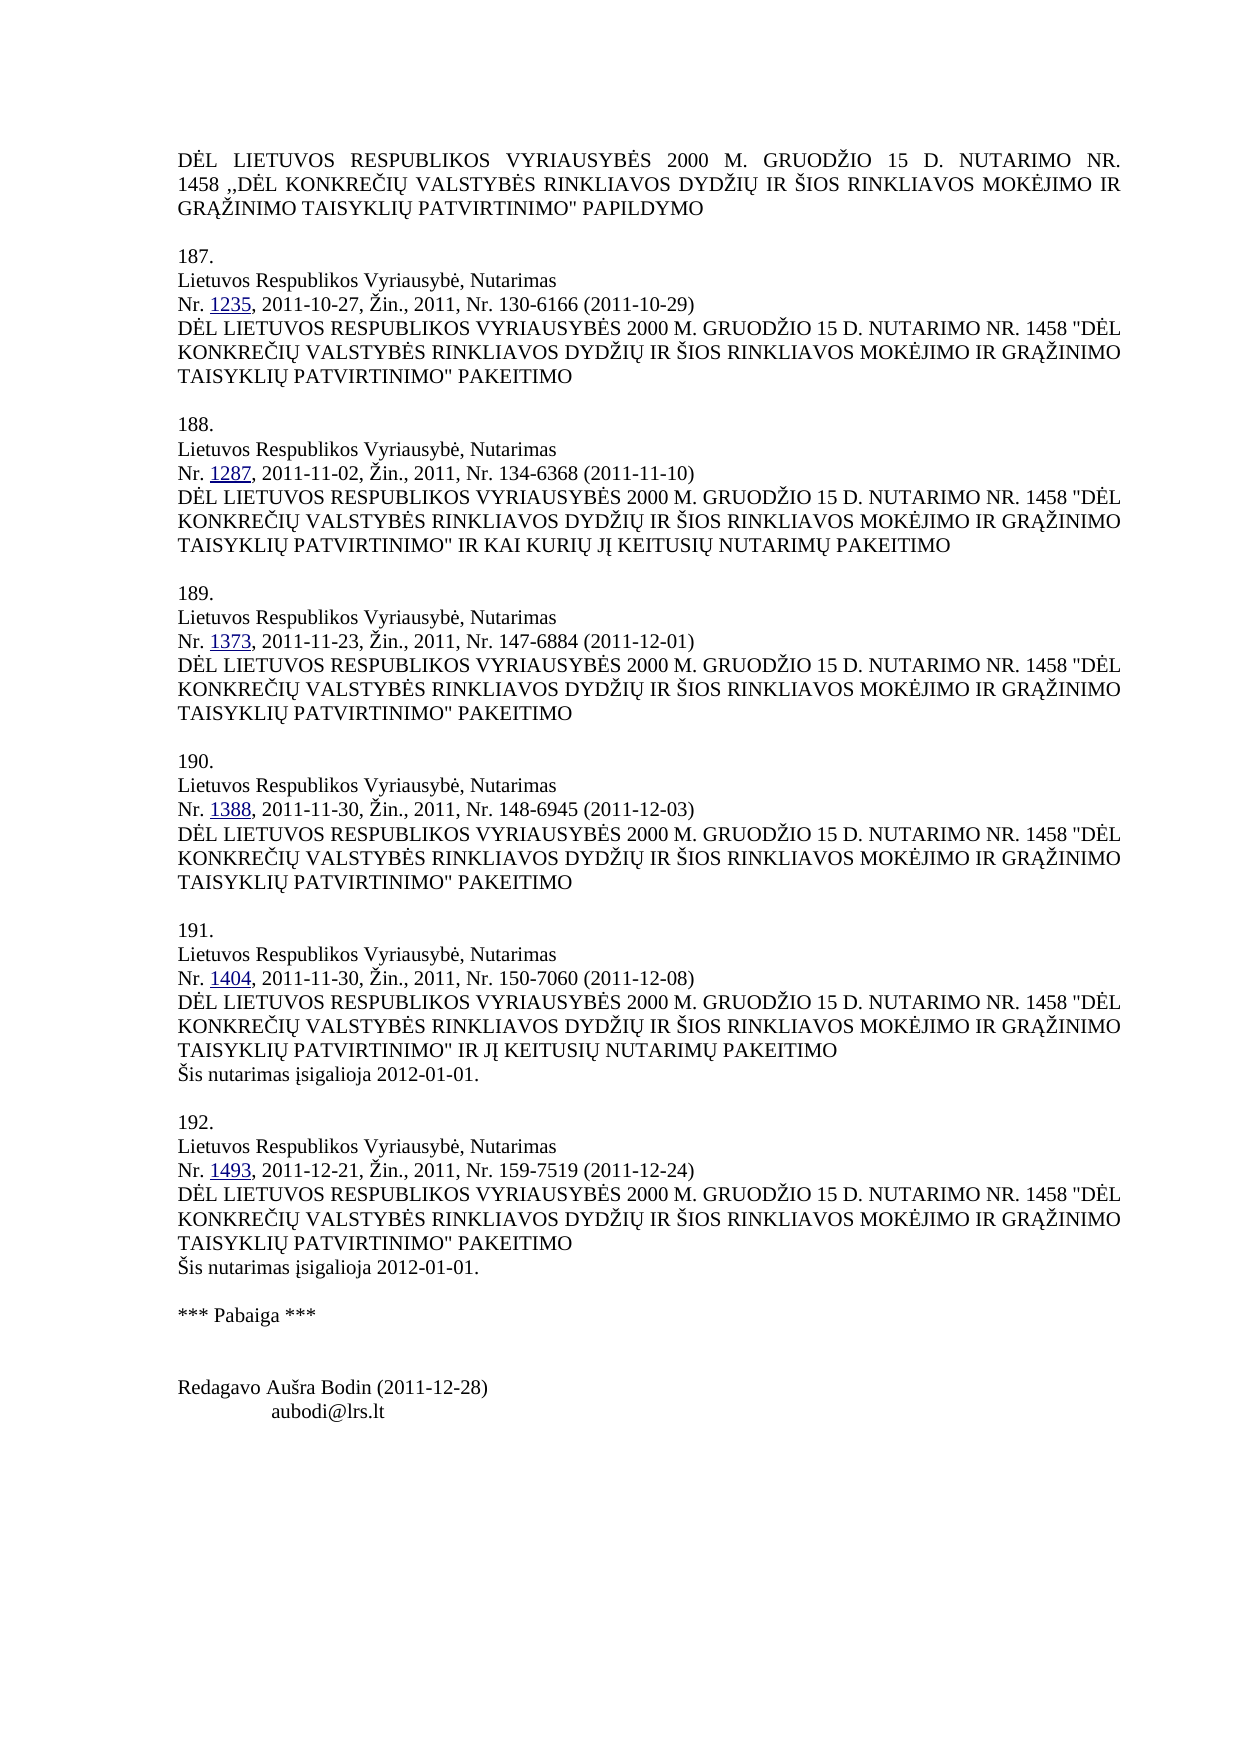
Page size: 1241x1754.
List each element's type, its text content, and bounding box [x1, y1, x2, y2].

text Lietuvos Respublikos Vyriausybė, Nutarimas [177, 1134, 1122, 1158]
text Lietuvos Respublikos Vyriausybė, Nutarimas [177, 605, 1122, 629]
text Nr. 1493, 2011-12-21, Žin., 2011, Nr. 159-7519 (2011-12-24) [177, 1158, 1122, 1182]
text 191. [177, 918, 1122, 942]
text DĖL LIETUVOS RESPUBLIKOS VYRIAUSYBĖS 2000 M. GRUODŽIO 15 D. NUTARIMO NR. 1458 "DĖL KONKREČIŲ VALSTYBĖS RINKLIAVOS DYDŽIŲ IR ŠIOS RINKLIAVOS MOKĖJIMO IR GRĄŽINIMO TAISYKLIŲ PATVIRTINIMO" PAKEITIMO [177, 653, 1122, 725]
text 189. [177, 581, 1122, 605]
text Šis nutarimas įsigalioja 2012-01-01. [177, 1062, 1122, 1086]
text Nr. 1235, 2011-10-27, Žin., 2011, Nr. 130-6166 (2011-10-29) [177, 292, 1122, 316]
text Šis nutarimas įsigalioja 2012-01-01. [177, 1254, 1122, 1279]
text 187. [177, 244, 1122, 268]
text Nr. 1287, 2011-11-02, Žin., 2011, Nr. 134-6368 (2011-11-10) [177, 461, 1122, 484]
text Lietuvos Respublikos Vyriausybė, Nutarimas [177, 436, 1122, 461]
text aubodi@lrs.lt [177, 1399, 1122, 1423]
text Nr. 1373, 2011-11-23, Žin., 2011, Nr. 147-6884 (2011-12-01) [177, 629, 1122, 653]
text Redagavo Aušra Bodin (2011-12-28) [177, 1375, 1122, 1399]
text Nr. 1404, 2011-11-30, Žin., 2011, Nr. 150-7060 (2011-12-08) [177, 966, 1122, 990]
text DĖL LIETUVOS RESPUBLIKOS VYRIAUSYBĖS 2000 M. GRUODŽIO 15 D. NUTARIMO NR. 1458 "DĖL KONKREČIŲ VALSTYBĖS RINKLIAVOS DYDŽIŲ IR ŠIOS RINKLIAVOS MOKĖJIMO IR GRĄŽINIMO TAISYKLIŲ PATVIRTINIMO" PAKEITIMO [177, 316, 1122, 388]
text DĖL LIETUVOS RESPUBLIKOS VYRIAUSYBĖS 2000 M. GRUODŽIO 15 D. NUTARIMO NR. 1458 "DĖL KONKREČIŲ VALSTYBĖS RINKLIAVOS DYDŽIŲ IR ŠIOS RINKLIAVOS MOKĖJIMO IR GRĄŽINIMO TAISYKLIŲ PATVIRTINIMO" PAKEITIMO [177, 1182, 1122, 1254]
text *** Pabaiga *** [177, 1303, 1122, 1327]
text Nr. 1388, 2011-11-30, Žin., 2011, Nr. 148-6945 (2011-12-03) [177, 797, 1122, 821]
text DĖL LIETUVOS RESPUBLIKOS VYRIAUSYBĖS 2000 M. GRUODŽIO 15 D. NUTARIMO NR. 1458 "DĖL KONKREČIŲ VALSTYBĖS RINKLIAVOS DYDŽIŲ IR ŠIOS RINKLIAVOS MOKĖJIMO IR GRĄŽINIMO TAISYKLIŲ PATVIRTINIMO" IR KAI KURIŲ JĮ KEITUSIŲ NUTARIMŲ PAKEITIMO [177, 484, 1122, 557]
text Lietuvos Respublikos Vyriausybė, Nutarimas [177, 942, 1122, 966]
text Lietuvos Respublikos Vyriausybė, Nutarimas [177, 773, 1122, 797]
text DĖL LIETUVOS RESPUBLIKOS VYRIAUSYBĖS 2000 M. GRUODŽIO 15 D. NUTARIMO NR. 1458 "DĖL KONKREČIŲ VALSTYBĖS RINKLIAVOS DYDŽIŲ IR ŠIOS RINKLIAVOS MOKĖJIMO IR GRĄŽINIMO TAISYKLIŲ PATVIRTINIMO" PAKEITIMO [177, 821, 1122, 894]
text 188. [177, 412, 1122, 436]
text 192. [177, 1110, 1122, 1134]
text DĖL LIETUVOS RESPUBLIKOS VYRIAUSYBĖS 2000 M. GRUODŽIO 15 D. NUTARIMO NR. 1458 "DĖL KONKREČIŲ VALSTYBĖS RINKLIAVOS DYDŽIŲ IR ŠIOS RINKLIAVOS MOKĖJIMO IR GRĄŽINIMO TAISYKLIŲ PATVIRTINIMO" IR JĮ KEITUSIŲ NUTARIMŲ PAKEITIMO [177, 990, 1122, 1062]
text DĖL LIETUVOS RESPUBLIKOS VYRIAUSYBĖS 2000 M. GRUODŽIO 15 D. NUTARIMO NR. 1458 ,,DĖL KONKREČIŲ VALSTYBĖS RINKLIAVOS DYDŽIŲ IR ŠIOS RINKLIAVOS MOKĖJIMO IR GRĄŽINIMO TAISYKLIŲ PATVIRTINIMO" PAPILDYMO [177, 148, 1122, 220]
text 190. [177, 749, 1122, 773]
text Lietuvos Respublikos Vyriausybė, Nutarimas [177, 268, 1122, 292]
